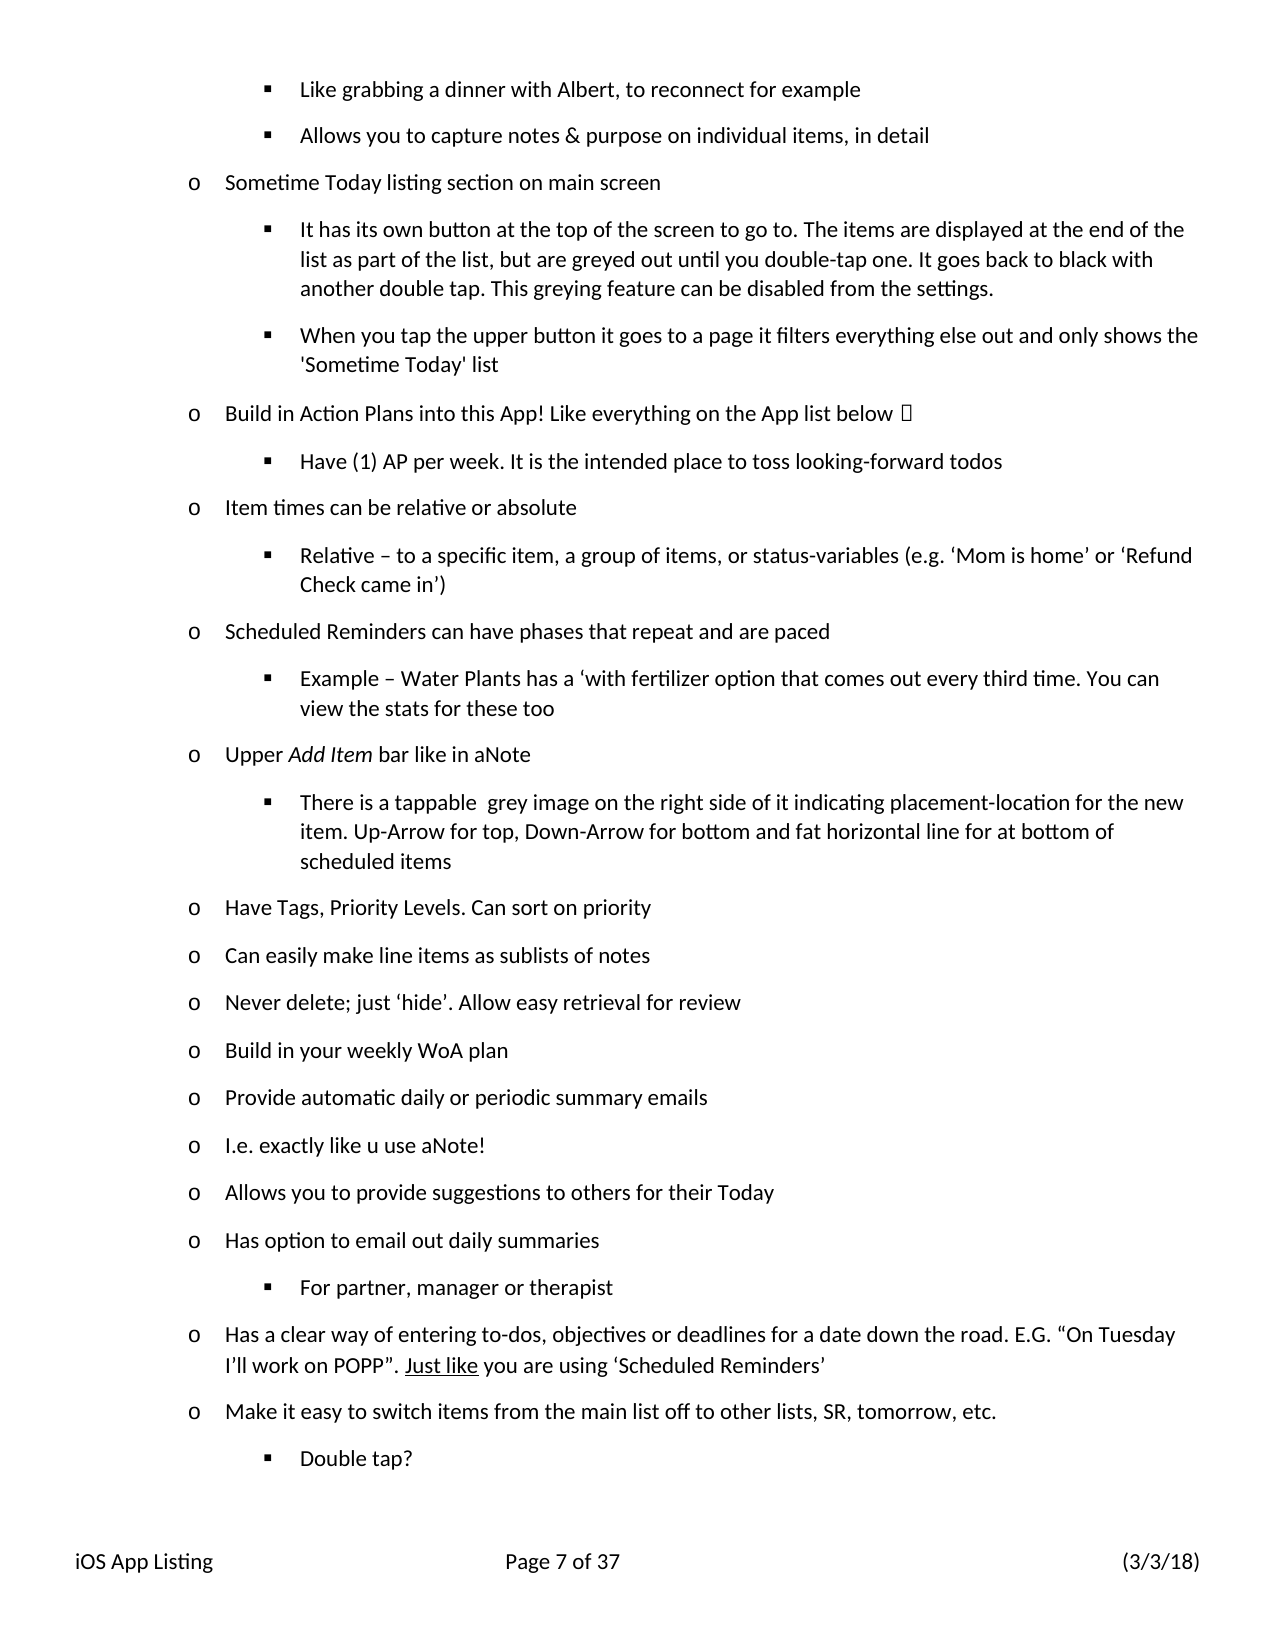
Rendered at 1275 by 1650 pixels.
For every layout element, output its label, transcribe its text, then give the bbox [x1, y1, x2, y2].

list Item times can be relative or absolute [187, 493, 1200, 522]
list Build in Action Plans into this App! Like everything on the App list below  [187, 397, 1200, 428]
list There is a tappable grey image on the right side of it indicating placement-location for the new item. Up-Arrow for top, Down-Arrow for bottom and fat horizontal line for at bottom of scheduled items [262, 788, 1200, 875]
list When you tap the upper button it goes to a page it filters everything else out and only shows the 'Sometime Today' list [262, 321, 1200, 379]
list Has a clear way of entering to-dos, objectives or deadlines for a date down the road. E.G. “On Tuesday I’ll work on POPP”. Just like you are using ‘Scheduled Reminders’ [187, 1320, 1200, 1379]
list Have (1) AP per week. It is the intended place to toss looking-forward todos [262, 447, 1200, 475]
list Like grabbing a dinner with Albert, to reconnect for example [262, 75, 1200, 103]
list Has option to email out daily summaries [187, 1226, 1200, 1255]
list Never delete; just ‘hide’. Allow easy retrieval for review [187, 988, 1200, 1018]
list Sometime Today listing section on main screen [187, 168, 1200, 197]
list Build in your weekly WoA plan [187, 1036, 1200, 1065]
list Double tap? [262, 1444, 1200, 1473]
list Allows you to capture notes & purpose on individual items, in detail [262, 121, 1200, 149]
list For partner, manager or therapist [262, 1273, 1200, 1302]
list Make it easy to switch items from the main list off to other lists, SR, tomorrow, etc. [187, 1397, 1200, 1426]
list Provide automatic daily or periodic summary emails [187, 1083, 1200, 1113]
list Upper Add Item bar like in aNote [187, 740, 1200, 769]
list Can easily make line items as sublists of notes [187, 941, 1200, 970]
list Relative – to a specific item, a group of items, or status-variables (e.g. ‘Mom is home’ or ‘Refund Check came in’) [262, 541, 1200, 598]
list It has its own button at the top of the screen to go to. The items are displayed at the end of the list as part of the list, but are greyed out until you double-tap one. It goes back to black with another double tap. This greying feature can be disabled from the settings. [262, 215, 1200, 303]
list Example – Water Plants has a ‘with fertilizer option that comes out every third time. You can view the stats for these too [262, 664, 1200, 722]
list Scheduled Reminders can have phases that repeat and are paced [187, 617, 1200, 646]
list Allows you to provide suggestions to others for their Today [187, 1178, 1200, 1208]
list I.e. exactly like u use aNote! [187, 1131, 1200, 1160]
list Have Tags, Priority Levels. Can sort on priority [187, 893, 1200, 923]
